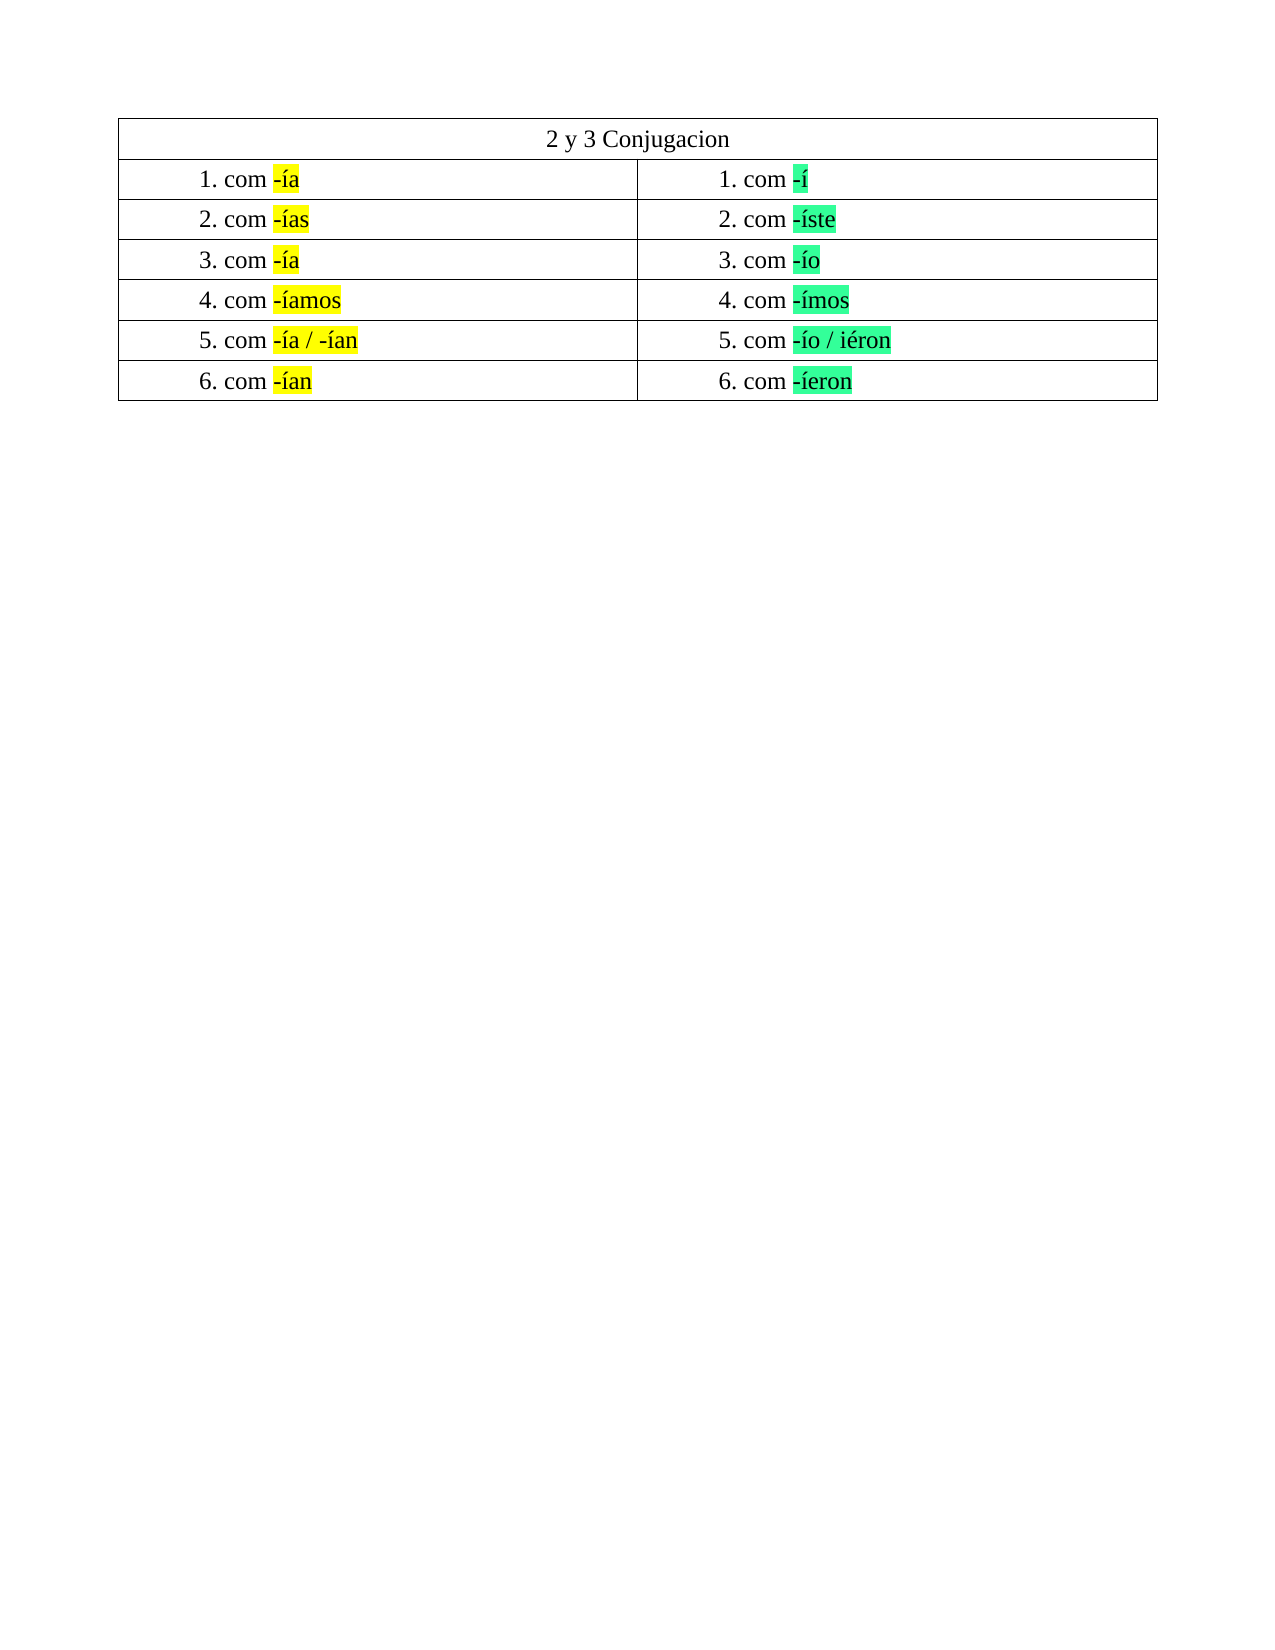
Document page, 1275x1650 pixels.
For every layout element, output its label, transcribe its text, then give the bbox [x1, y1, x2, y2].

table_cell 4. com -íamos [119, 280, 637, 320]
table_cell 6. com -íeron [638, 361, 1157, 400]
table_cell 1. com -ía [119, 160, 637, 199]
table_cell 2. com -ías [119, 200, 637, 239]
table_cell 5. com -ío / iéron [638, 321, 1157, 360]
table_cell 3. com -ío [638, 240, 1157, 279]
table_cell 3. com -ía [119, 240, 637, 279]
table_cell 5. com -ía / -ían [119, 321, 637, 360]
table_cell 1. com -í [638, 160, 1157, 199]
table_cell 2 y 3 Conjugacion [119, 119, 1157, 158]
table_cell 2. com -íste [638, 200, 1157, 239]
table_cell 6. com -ían [119, 361, 637, 400]
table_cell 4. com -ímos [638, 280, 1157, 320]
